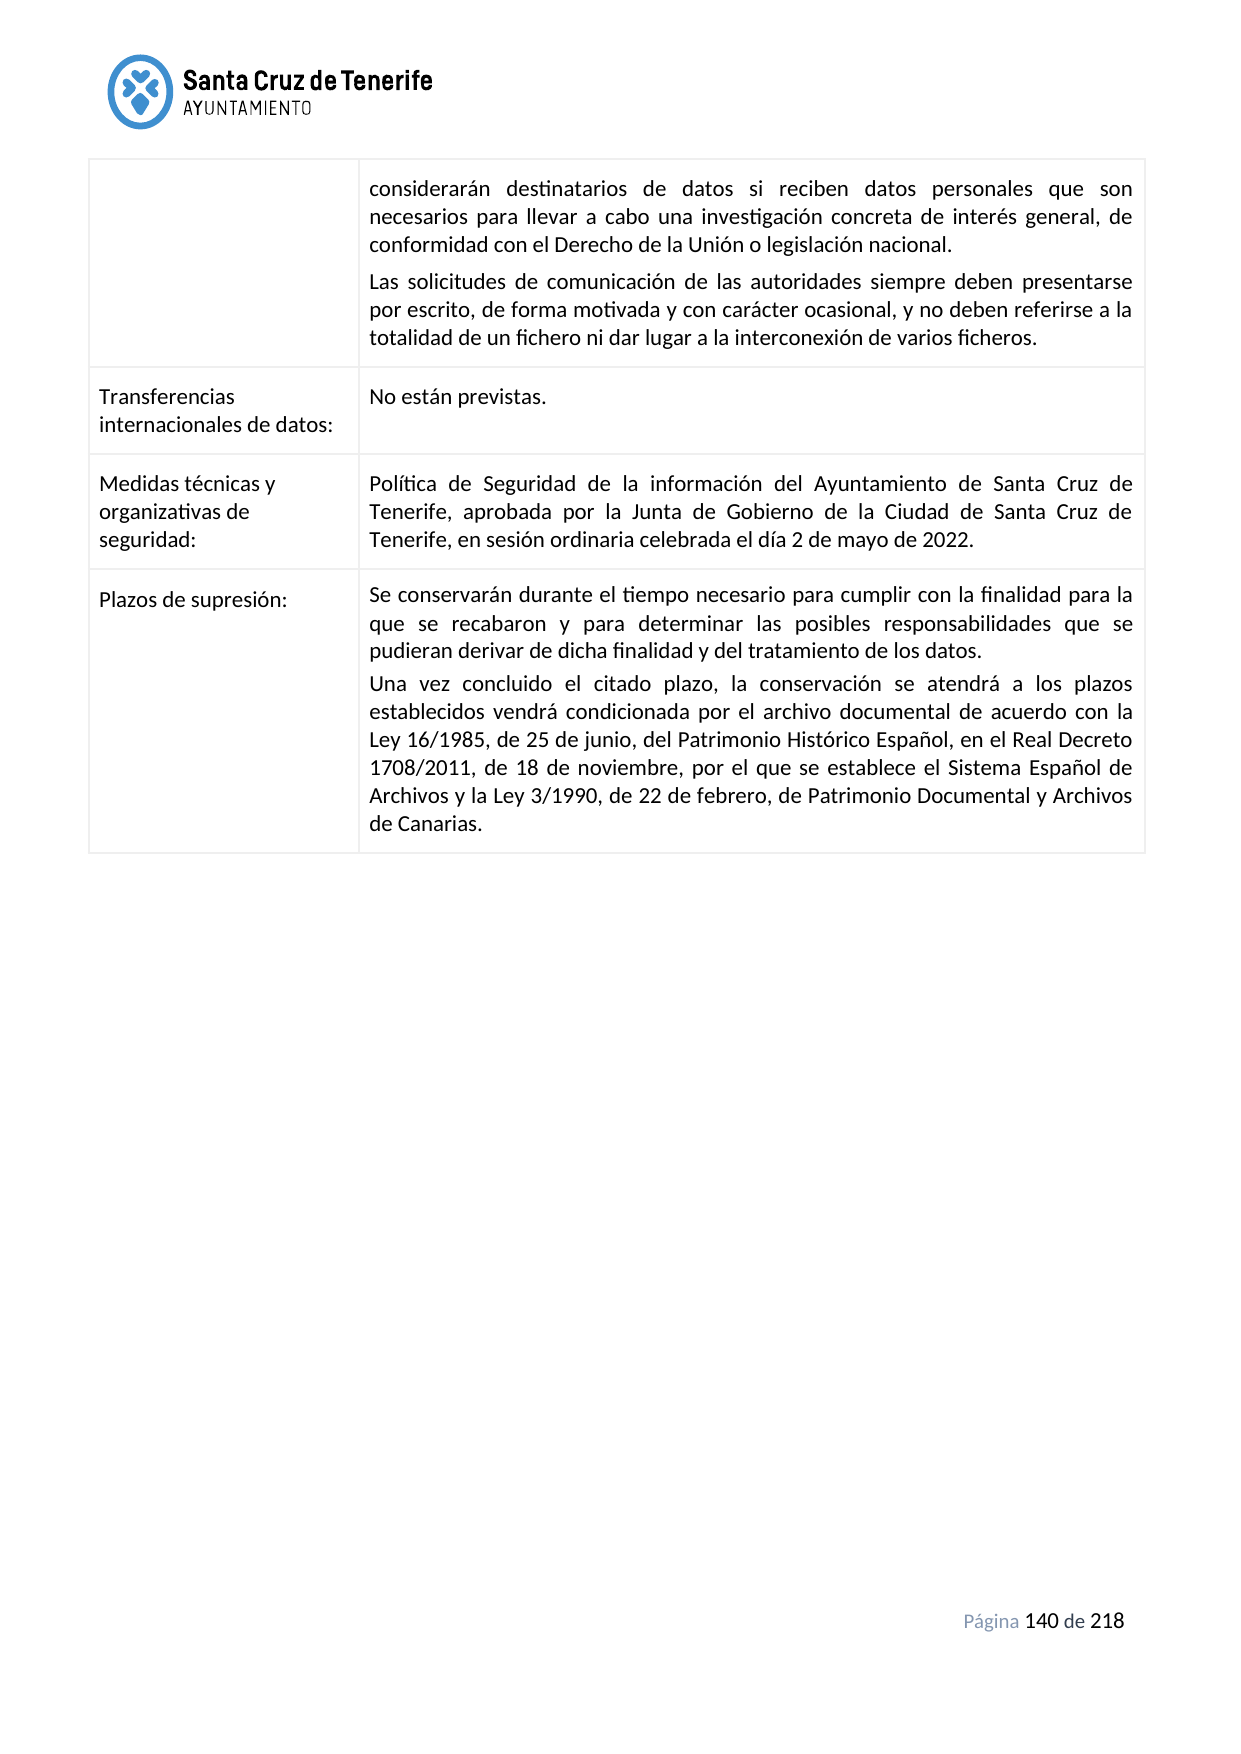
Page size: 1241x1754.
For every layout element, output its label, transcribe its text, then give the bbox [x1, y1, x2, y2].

table_cell Plazos de supresión: [90, 570, 358, 852]
table_cell Transferencias internacionales de datos: [90, 368, 358, 453]
table_cell Se conservarán durante el tiempo necesario para cumplir con la finalidad para la que se recabaron y para determinar las posibles responsabilidades que se pudieran derivar de dicha finalidad y del tratamiento de los datos. Una vez concluido el citado plazo, la conservación se atendrá a los plazos establecidos vendrá condicionada por el archivo documental de acuerdo con la Ley 16/1985, de 25 de junio, del Patrimonio Histórico Español, en el Real Decreto 1708/2011, de 18 de noviembre, por el que se establece el Sistema Español de Archivos y la Ley 3/1990, de 22 de febrero, de Patrimonio Documental y Archivos de Canarias. [360, 570, 1144, 852]
table_cell [90, 160, 358, 366]
table_cell Medidas técnicas y organizativas de seguridad: [90, 455, 358, 568]
table_cell Política de Seguridad de la información del Ayuntamiento de Santa Cruz de Tenerife, aprobada por la Junta de Gobierno de la Ciudad de Santa Cruz de Tenerife, en sesión ordinaria celebrada el día 2 de mayo de 2022. [360, 455, 1144, 568]
table_cell considerarán destinatarios de datos si reciben datos personales que son necesarios para llevar a cabo una investigación concreta de interés general, de conformidad con el Derecho de la Unión o legislación nacional. Las solicitudes de comunicación de las autoridades siempre deben presentarse por escrito, de forma motivada y con carácter ocasional, y no deben referirse a la totalidad de un fichero ni dar lugar a la interconexión de varios ficheros. [360, 160, 1144, 366]
table_cell No están previstas. [360, 368, 1144, 453]
